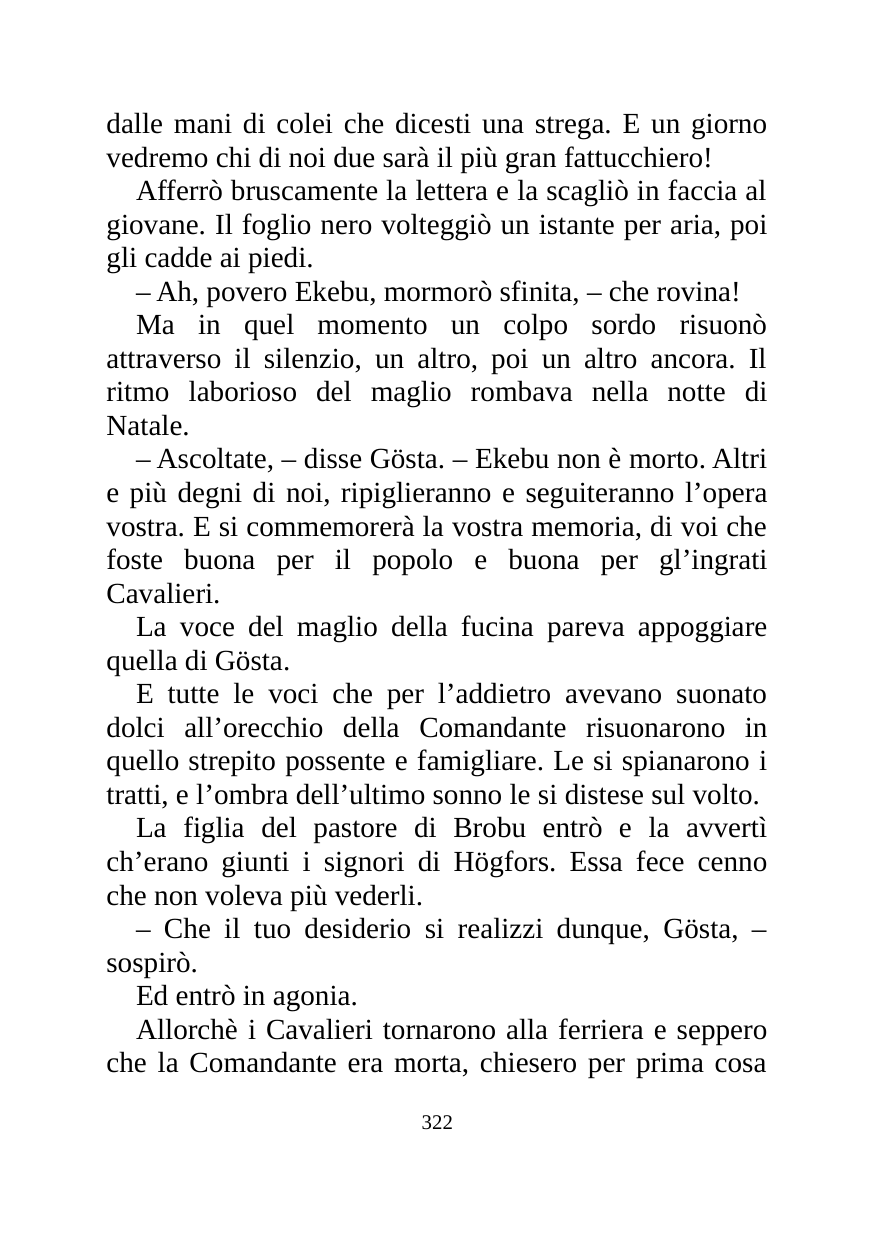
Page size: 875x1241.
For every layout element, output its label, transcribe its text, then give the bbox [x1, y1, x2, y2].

text – Ascoltate, – disse Gösta. – Ekebu non è morto. Altri e più degni di noi, ripiglieranno e seguiteranno l’opera vostra. E si commemorerà la vostra memoria, di voi che foste buona per il popolo e buona per gl’ingrati Cavalieri. [106, 442, 768, 609]
text – Ah, povero Ekebu, mormorò sfinita, – che rovina! [106, 274, 768, 307]
text Allorchè i Cavalieri tornarono alla ferriera e seppero che la Comandante era morta, chiesero per prima cosa [106, 1012, 768, 1079]
text – Che il tuo desiderio si realizzi dunque, Gösta, – sospirò. [106, 911, 768, 978]
text dalle mani di colei che dicesti una strega. E un giorno vedremo chi di noi due sarà il più gran fattucchiero! [106, 106, 768, 173]
text Ed entrò in agonia. [106, 978, 768, 1012]
text Ma in quel momento un colpo sordo risuonò attraverso il silenzio, un altro, poi un altro ancora. Il ritmo laborioso del maglio rombava nella notte di Natale. [106, 307, 768, 442]
text La figlia del pastore di Brobu entrò e la avvertì ch’erano giunti i signori di Högfors. Essa fece cenno che non voleva più vederli. [106, 811, 768, 911]
text E tutte le voci che per l’addietro avevano suonato dolci all’orecchio della Comandante risuonarono in quello strepito possente e famigliare. Le si spianarono i tratti, e l’ombra dell’ultimo sonno le si distese sul volto. [106, 676, 768, 811]
text Afferrò bruscamente la lettera e la scagliò in faccia al giovane. Il foglio nero volteggiò un istante per aria, poi gli cadde ai piedi. [106, 173, 768, 274]
text La voce del maglio della fucina pareva appoggiare quella di Gösta. [106, 609, 768, 676]
